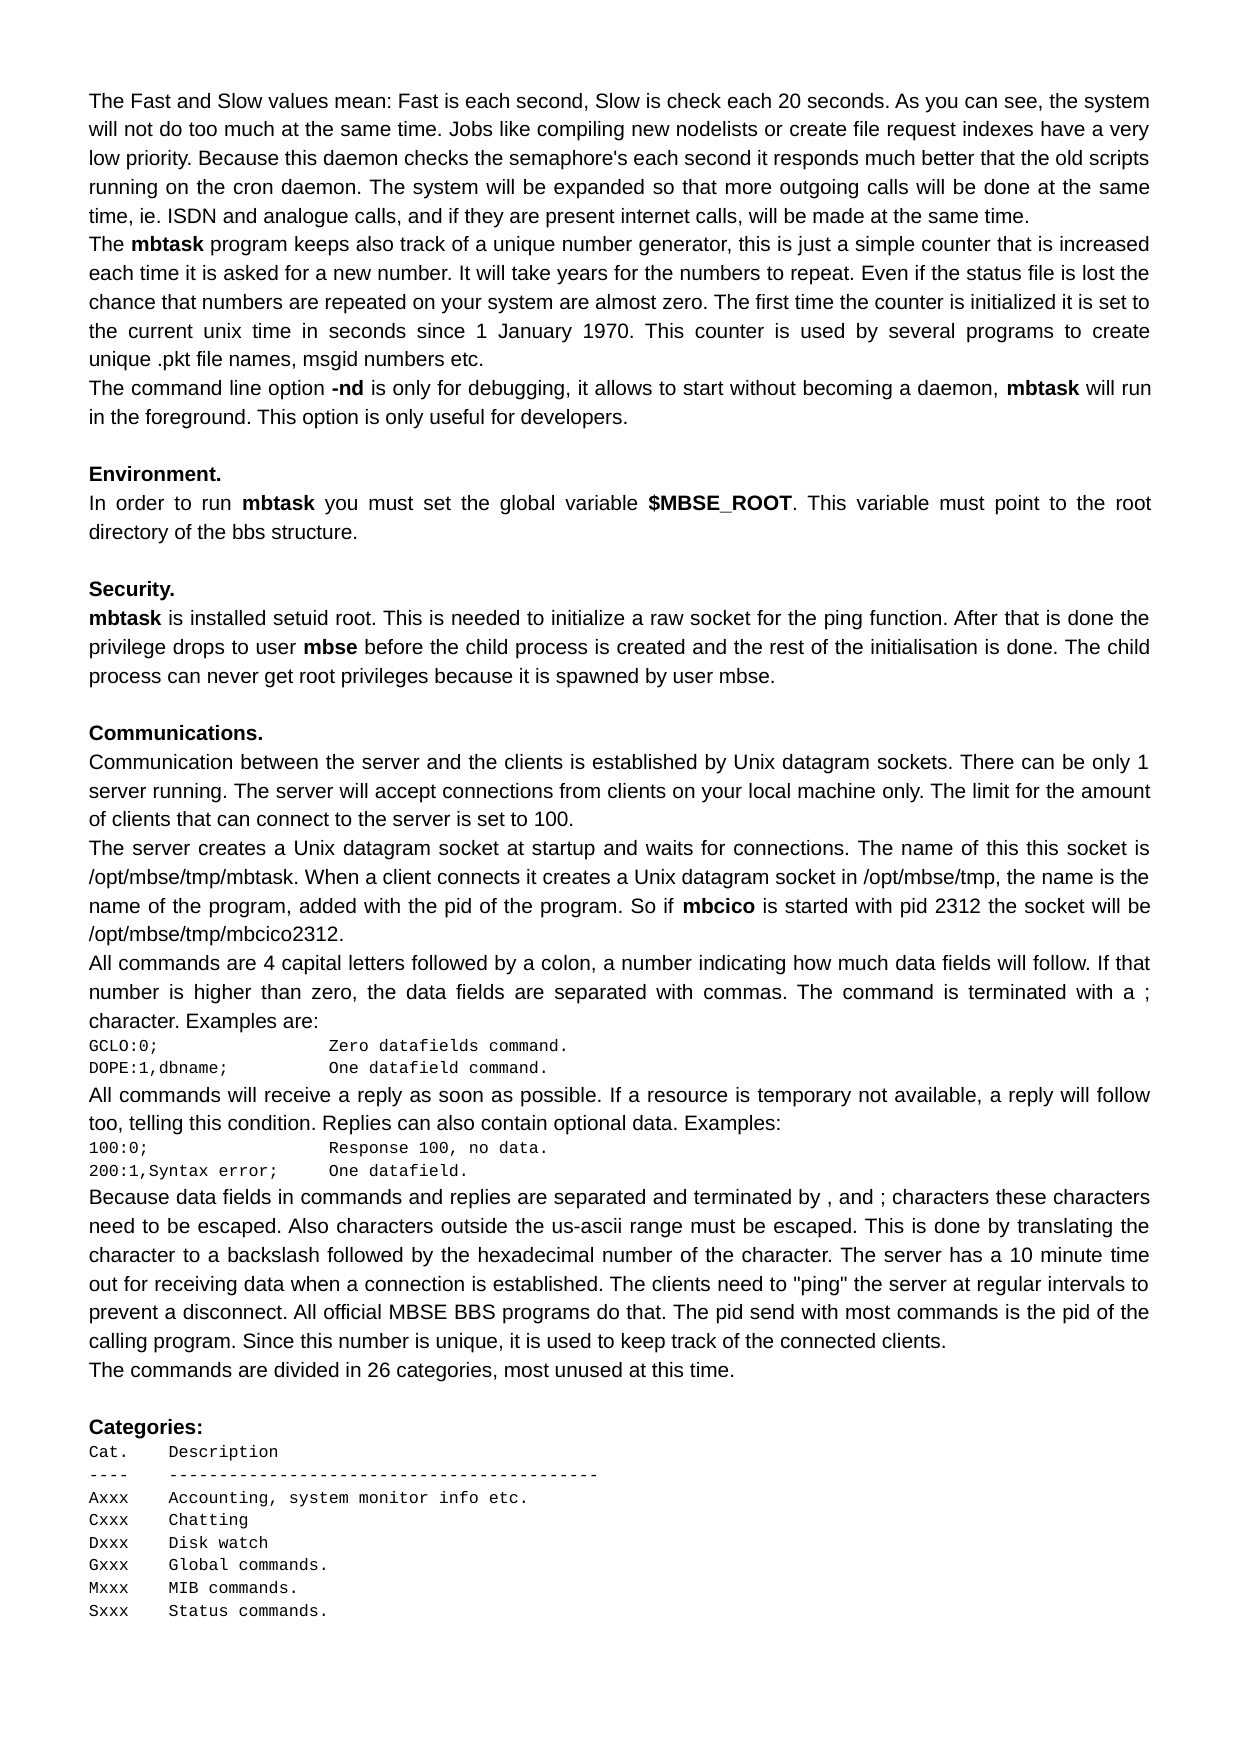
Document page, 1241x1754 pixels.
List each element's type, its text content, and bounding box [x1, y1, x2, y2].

text Categories: [88, 1415, 1152, 1439]
text Communication between the server and the clients is established by Unix datagram sockets. There can be only 1 server running. The server will accept connections from clients on your local machine only. The limit for the amount of clients that can connect to the server is set to 100. [88, 750, 1152, 831]
text Mxxx MIB commands. [88, 1579, 1152, 1598]
text In order to run mbtask you must set the global variable $MBSE_ROOT. This variable must point to the root directory of the bbs structure. [88, 491, 1152, 544]
text The server creates a Unix datagram socket at startup and waits for connections. The name of this this socket is /opt/mbse/tmp/mbtask. When a client connects it creates a Unix datagram socket in /opt/mbse/tmp, the name is the name of the program, added with the pid of the program. So if mbcico is started with pid 2312 the socket will be /opt/mbse/tmp/mbcico2312. [88, 836, 1152, 946]
text GCLO:0; Zero datafields command. [88, 1037, 1152, 1056]
text ---- ------------------------------------------- [88, 1467, 1152, 1485]
text The command line option -nd is only for debugging, it allows to start without becoming a daemon, mbtask will run in the foreground. This option is only useful for developers. [88, 376, 1152, 429]
text All commands are 4 capital letters followed by a colon, a number indicating how much data fields will follow. If that number is higher than zero, the data fields are separated with commas. The command is terminated with a ; character. Examples are: [88, 951, 1152, 1032]
text All commands will receive a reply as soon as possible. If a resource is temporary not available, a reply will follow too, telling this condition. Replies can also contain optional data. Examples: [88, 1082, 1152, 1135]
text Dxxx Disk watch [88, 1534, 1152, 1553]
text Axxx Accounting, system monitor info etc. [88, 1489, 1152, 1508]
text Gxxx Global commands. [88, 1557, 1152, 1576]
text Communications. [88, 721, 1152, 745]
text Cat. Description [88, 1444, 1152, 1463]
text Cxxx Chatting [88, 1512, 1152, 1531]
text 100:0; Response 100, no data. [88, 1140, 1152, 1159]
text Security. [88, 577, 1152, 601]
text The mbtask program keeps also track of a unique number generator, this is just a simple counter that is increased each time it is asked for a new number. It will take years for the numbers to repeat. Even if the status file is lost the chance that numbers are repeated on your system are almost zero. The first time the counter is initialized it is set to the current unix time in seconds since 1 January 1970. This counter is used by several programs to create unique .pkt file names, msgid numbers etc. [88, 232, 1152, 371]
text 200:1,Syntax error; One datafield. [88, 1163, 1152, 1181]
text Because data fields in commands and replies are separated and terminated by , and ; characters these characters need to be escaped. Also characters outside the us-ascii range must be escaped. This is done by translating the character to a backslash followed by the hexadecimal number of the character. The server has a 10 minute time out for receiving data when a connection is established. The clients need to "ping" the server at regular intervals to prevent a disconnect. All official MBSE BBS programs do that. The pid send with most commands is the pid of the calling program. Since this number is unique, it is used to keep track of the connected clients. [88, 1185, 1152, 1353]
text Sxxx Status commands. [88, 1602, 1152, 1621]
text mbtask is installed setuid root. This is needed to initialize a raw socket for the ping function. After that is done the privilege drops to user mbse before the child process is created and the rest of the initialisation is done. The child process can never get root privileges because it is spawned by user mbse. [88, 606, 1152, 687]
text Environment. [88, 462, 1152, 486]
text The commands are divided in 26 categories, most unused at this time. [88, 1358, 1152, 1382]
text DOPE:1,dbname; One datafield command. [88, 1060, 1152, 1079]
text The Fast and Slow values mean: Fast is each second, Slow is check each 20 seconds. As you can see, the system will not do too much at the same time. Jobs like compiling new nodelists or create file request indexes have a very low priority. Because this daemon checks the semaphore's each second it responds much better that the old scripts running on the cron daemon. The system will be expanded so that more outgoing calls will be done at the same time, ie. ISDN and analogue calls, and if they are present internet calls, will be made at the same time. [88, 88, 1152, 227]
